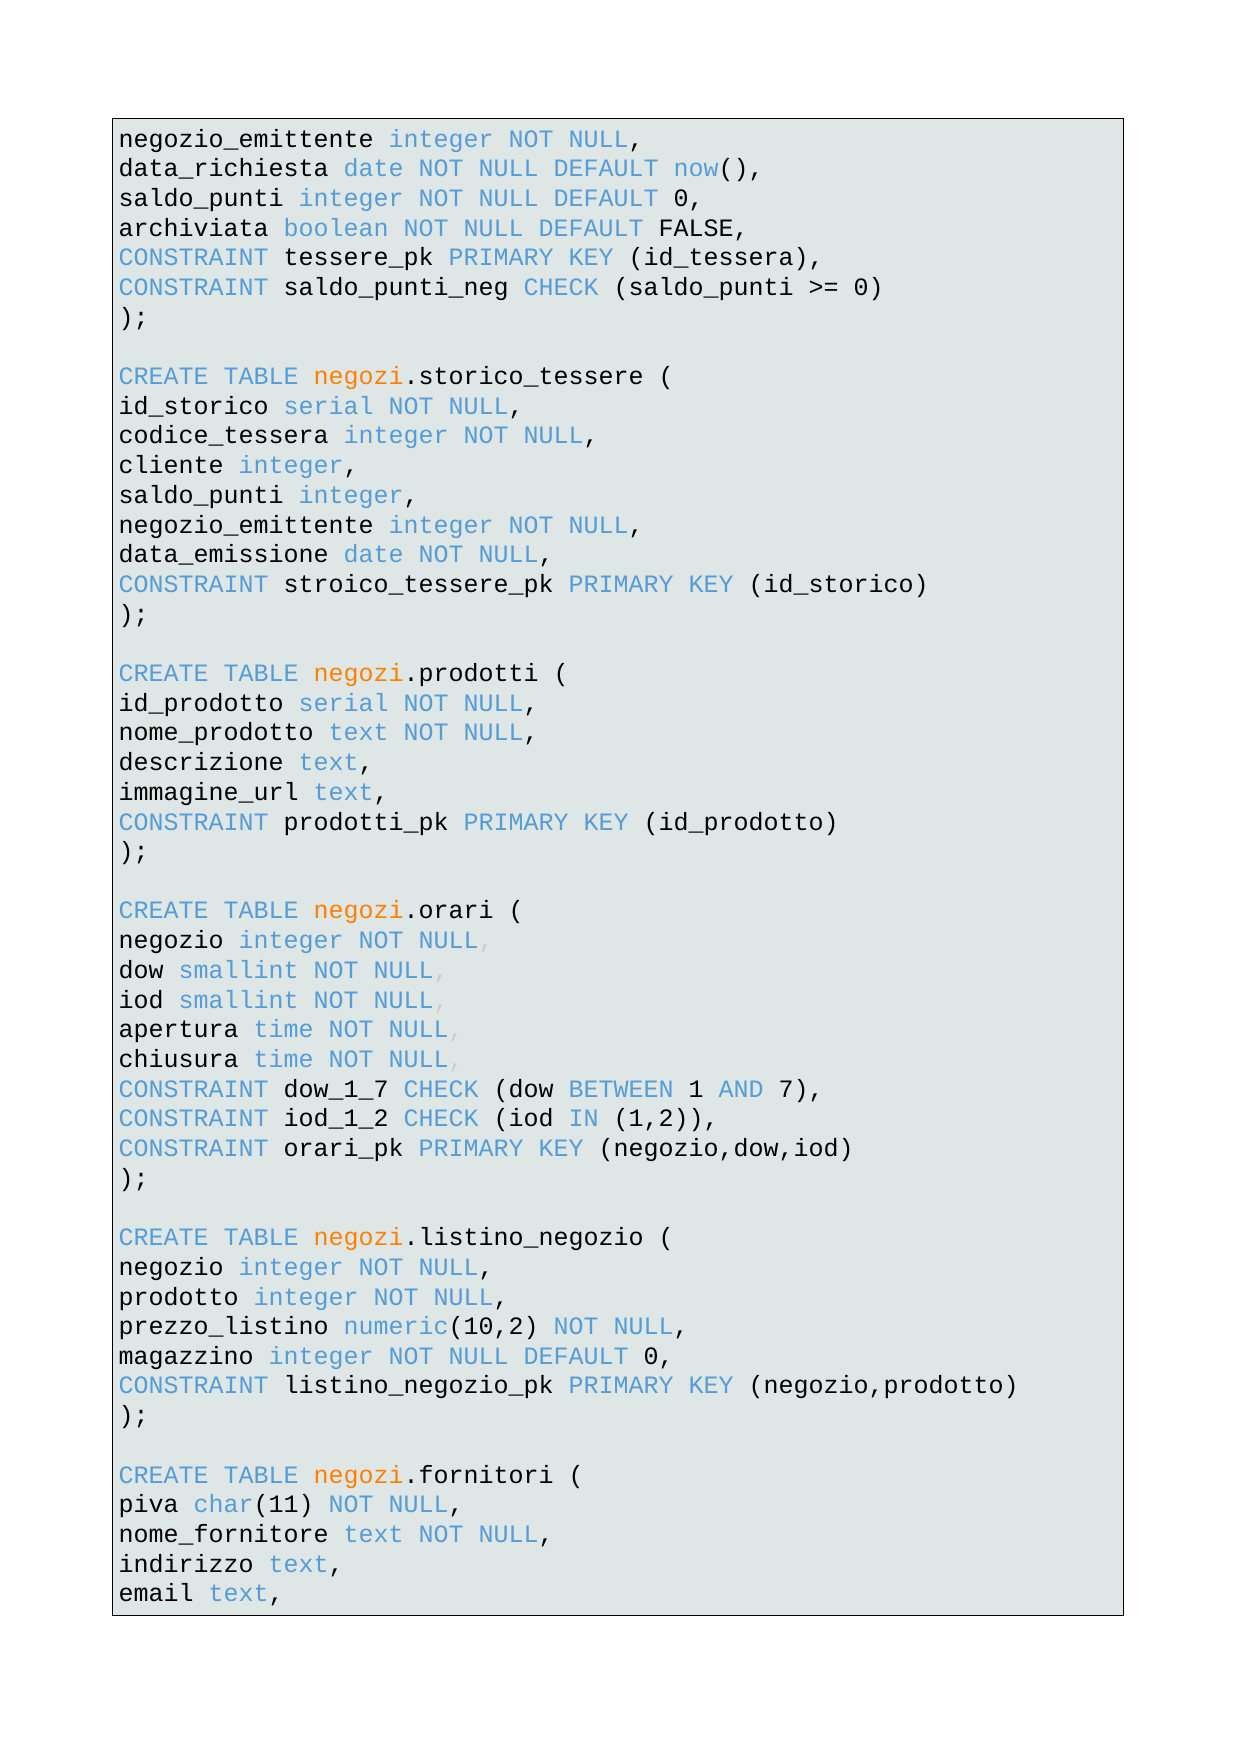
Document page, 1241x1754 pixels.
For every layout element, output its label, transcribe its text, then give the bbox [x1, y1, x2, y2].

table_header negozio_emittente integer NOT NULL, data_richiesta date NOT NULL DEFAULT now(), saldo_punti integer NOT NULL DEFAULT 0, archiviata boolean NOT NULL DEFAULT FALSE, CONSTRAINT tessere_pk PRIMARY KEY (id_tessera), CONSTRAINT saldo_punti_neg CHECK (saldo_punti >= 0) ); CREATE TABLE negozi.storico_tessere ( id_storico serial NOT NULL, codice_tessera integer NOT NULL, cliente integer, saldo_punti integer, negozio_emittente integer NOT NULL, data_emissione date NOT NULL, CONSTRAINT stroico_tessere_pk PRIMARY KEY (id_storico) ); CREATE TABLE negozi.prodotti ( id_prodotto serial NOT NULL, nome_prodotto text NOT NULL, descrizione text, immagine_url text, CONSTRAINT prodotti_pk PRIMARY KEY (id_prodotto) ); CREATE TABLE negozi.orari ( negozio integer NOT NULL, dow smallint NOT NULL, iod smallint NOT NULL, apertura time NOT NULL, chiusura time NOT NULL, CONSTRAINT dow_1_7 CHECK (dow BETWEEN 1 AND 7), CONSTRAINT iod_1_2 CHECK (iod IN (1,2)), CONSTRAINT orari_pk PRIMARY KEY (negozio,dow,iod) ); CREATE TABLE negozi.listino_negozio ( negozio integer NOT NULL, prodotto integer NOT NULL, prezzo_listino numeric(10,2) NOT NULL, magazzino integer NOT NULL DEFAULT 0, CONSTRAINT listino_negozio_pk PRIMARY KEY (negozio,prodotto) ); CREATE TABLE negozi.fornitori ( piva char(11) NOT NULL, nome_fornitore text NOT NULL, indirizzo text, email text, [113, 119, 1123, 1615]
